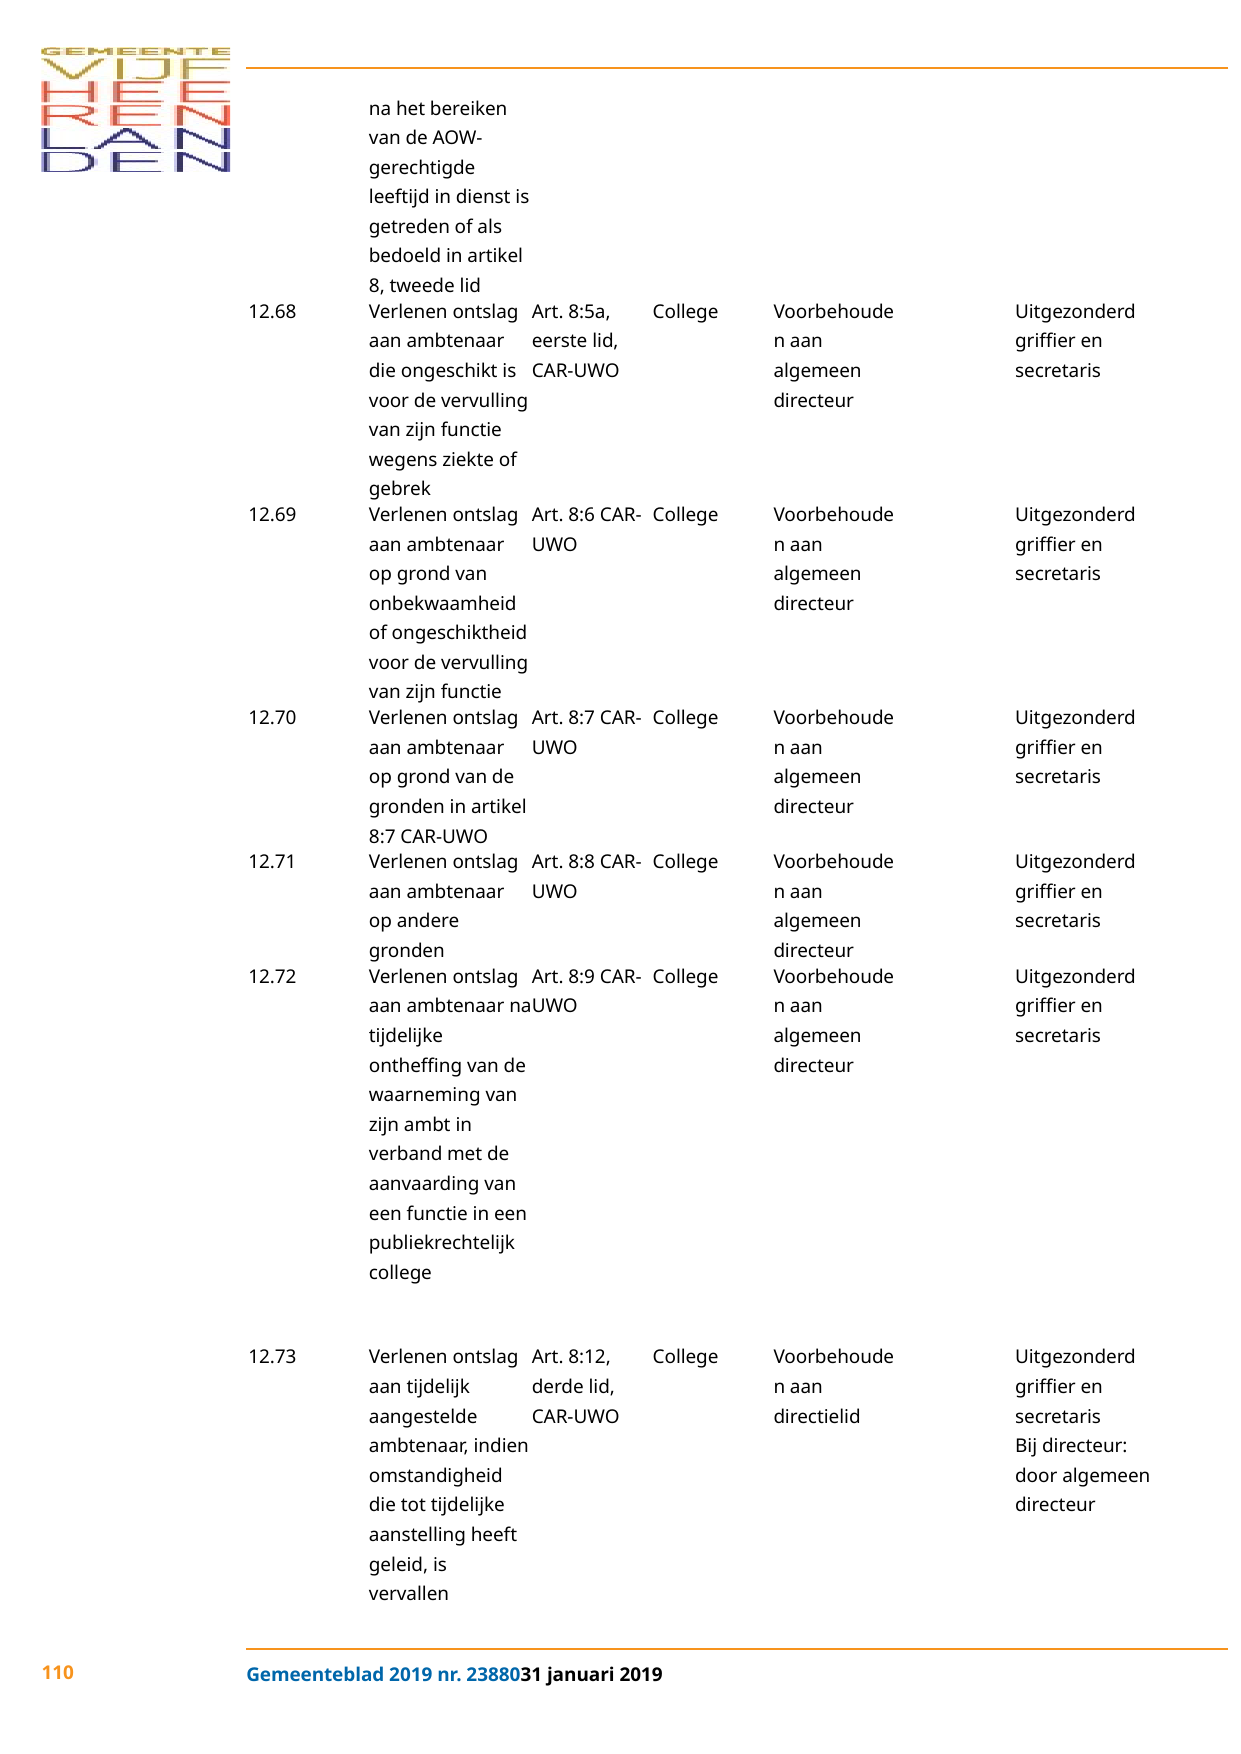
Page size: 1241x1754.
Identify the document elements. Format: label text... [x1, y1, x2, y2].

table_cell [248, 95, 369, 298]
table_cell Art. 8:8 CAR-UWO [532, 849, 652, 963]
table_cell 12.71 [248, 849, 369, 963]
table_cell Uitgezonderd griffier en secretaris [1015, 705, 1152, 848]
table_cell Voorbehouden aan algemeen directeur [773, 849, 894, 963]
table_cell College [653, 501, 773, 704]
table_cell Voorbehouden aan algemeen directeur [773, 501, 894, 704]
table_cell 12.69 [248, 501, 369, 704]
table_cell Art. 8:6 CAR-UWO [532, 501, 652, 704]
table_cell Uitgezonderd griffier en secretaris [1015, 501, 1152, 704]
table_cell College [653, 849, 773, 963]
table_cell na het bereiken van de AOW-gerechtigde leeftijd in dienst is getreden of als bedoeld in artikel 8, tweede lid [369, 95, 532, 298]
table_cell Art. 8:7 CAR-UWO [532, 705, 652, 848]
table_cell Verlenen ontslag aan ambtenaar op grond van de gronden in artikel 8:7 CAR-UWO [369, 705, 532, 848]
table_cell [894, 1344, 1015, 1606]
table_cell 12.73 [248, 1344, 369, 1606]
table_cell Art. 8:12, derde lid, CAR-UWO [532, 1344, 652, 1606]
table_cell [894, 298, 1015, 501]
table_cell Verlenen ontslag aan ambtenaar op grond van onbekwaamheid of ongeschiktheid voor de vervulling van zijn functie [369, 501, 532, 704]
table_cell Art. 8:5a, eerste lid, CAR-UWO [532, 298, 652, 501]
table_cell College [653, 298, 773, 501]
table_cell [894, 849, 1015, 963]
table_cell [653, 95, 773, 298]
table_cell [773, 95, 894, 298]
table_cell Voorbehouden aan algemeen directeur [773, 298, 894, 501]
table_cell Verlenen ontslag aan tijdelijk aangestelde ambtenaar, indien omstandigheid die tot tijdelijke aanstelling heeft geleid, is vervallen [369, 1344, 532, 1606]
table_cell Uitgezonderd griffier en secretaris [1015, 298, 1152, 501]
table_cell Voorbehouden aan algemeen directeur [773, 963, 894, 1344]
table_cell 12.68 [248, 298, 369, 501]
table_cell Verlenen ontslag aan ambtenaar die ongeschikt is voor de vervulling van zijn functie wegens ziekte of gebrek [369, 298, 532, 501]
table_cell 12.70 [248, 705, 369, 848]
table_cell Voorbehouden aan directielid [773, 1344, 894, 1606]
table_cell [894, 705, 1015, 848]
table_cell [894, 501, 1015, 704]
table_cell Voorbehouden aan algemeen directeur [773, 705, 894, 848]
table_cell [532, 95, 652, 298]
table_cell College [653, 963, 773, 1344]
table_cell Uitgezonderd griffier en secretaris [1015, 963, 1152, 1344]
table_cell Uitgezonderd griffier en secretaris [1015, 849, 1152, 963]
table_cell [894, 963, 1015, 1344]
table_cell College [653, 1344, 773, 1606]
table_cell College [653, 705, 773, 848]
table_cell Uitgezonderd griffier en secretaris Bij directeur: door algemeen directeur [1015, 1344, 1152, 1606]
table_cell Verlenen ontslag aan ambtenaar op andere gronden [369, 849, 532, 963]
table_cell Art. 8:9 CAR-UWO [532, 963, 652, 1344]
table_cell Verlenen ontslag aan ambtenaar na tijdelijke ontheffing van de waarneming van zijn ambt in verband met de aanvaarding van een functie in een publiekrechtelijk college [369, 963, 532, 1344]
table_cell [894, 95, 1015, 298]
table_cell 12.72 [248, 963, 369, 1344]
table_cell [1015, 95, 1152, 298]
picture [41, 47, 231, 172]
